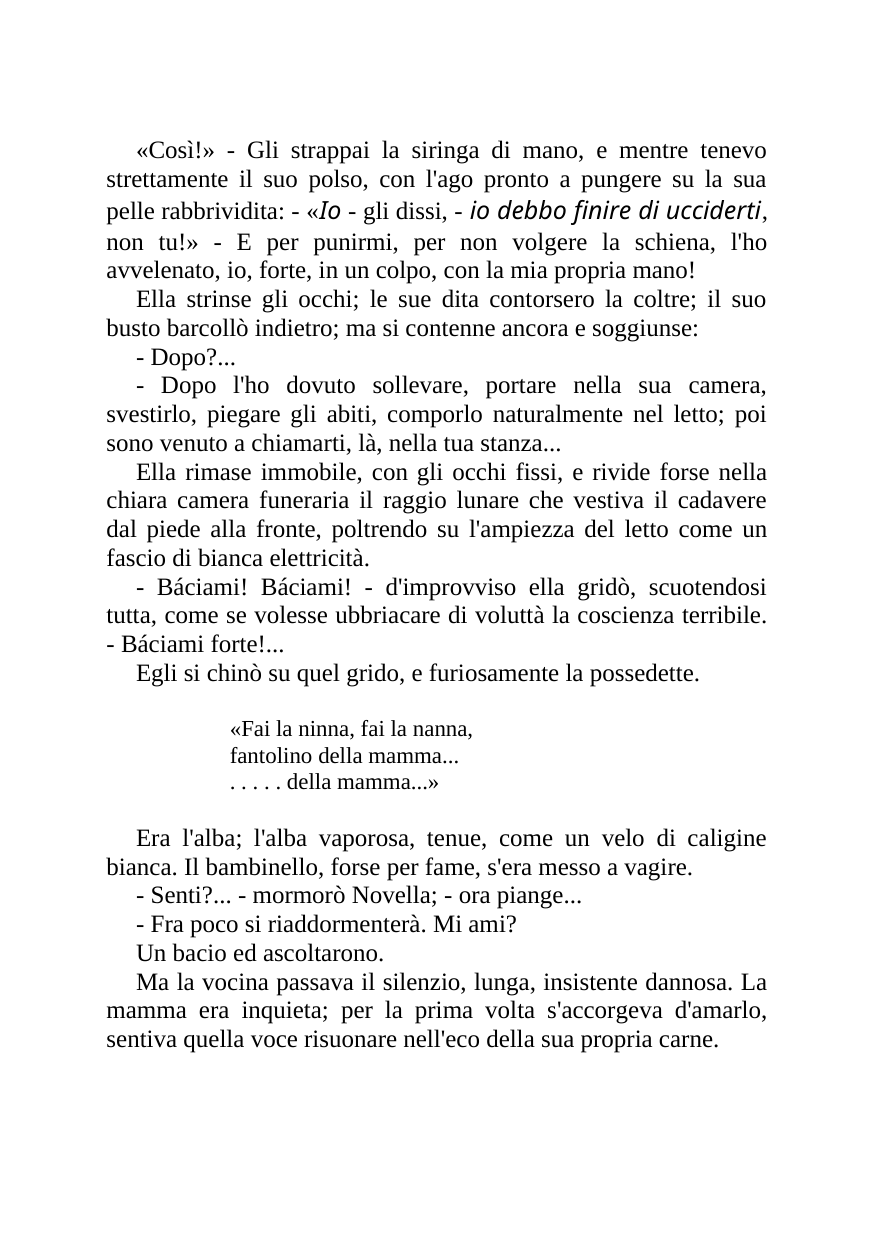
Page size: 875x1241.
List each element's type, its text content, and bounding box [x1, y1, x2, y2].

text . . . . . della mamma...» [200, 768, 768, 794]
text Un bacio ed ascoltarono. [106, 938, 768, 967]
text Ma la vocina passava il silenzio, lunga, insistente dannosa. La mamma era inquieta; per la prima volta s'accorgeva d'amarlo, sentiva quella voce risuonare nell'eco della sua propria carne. [106, 967, 768, 1053]
text Era l'alba; l'alba vaporosa, tenue, come un velo di caligine bianca. Il bambinello, forse per fame, s'era messo a vagire. [106, 823, 768, 881]
text - Senti?... - mormorò Novella; - ora piange... [106, 881, 768, 909]
text - Báciami! Báciami! - d'improvviso ella gridò, scuotendosi tutta, come se volesse ubbriacare di voluttà la coscienza terribile. - Báciami forte!... [106, 572, 768, 658]
text «Così!» - Gli strappai la siringa di mano, e mentre tenevo strettamente il suo polso, con l'ago pronto a pungere su la sua pelle rabbrividita: - «Io - gli dissi, - io debbo finire di ucciderti, non tu!» - E per punirmi, per non volgere la schiena, l'ho avvelenato, io, forte, in un colpo, con la mia propria mano! [106, 135, 768, 284]
text Ella strinse gli occhi; le sue dita contorsero la coltre; il suo busto barcollò indietro; ma si contenne ancora e soggiunse: [106, 284, 768, 342]
text Ella rimase immobile, con gli occhi fissi, e rivide forse nella chiara camera funeraria il raggio lunare che vestiva il cadavere dal piede alla fronte, poltrendo su l'ampiezza del letto come un fascio di bianca elettricità. [106, 457, 768, 572]
text fantolino della mamma... [200, 742, 768, 768]
text Egli si chinò su quel grido, e furiosamente la possedette. [106, 658, 768, 687]
text - Dopo l'ho dovuto sollevare, portare nella sua camera, svestirlo, piegare gli abiti, comporlo naturalmente nel letto; poi sono venuto a chiamarti, là, nella tua stanza... [106, 370, 768, 457]
text «Fai la ninna, fai la nanna, [200, 715, 768, 742]
text - Fra poco si riaddormenterà. Mi ami? [106, 909, 768, 938]
text - Dopo?... [106, 342, 768, 370]
